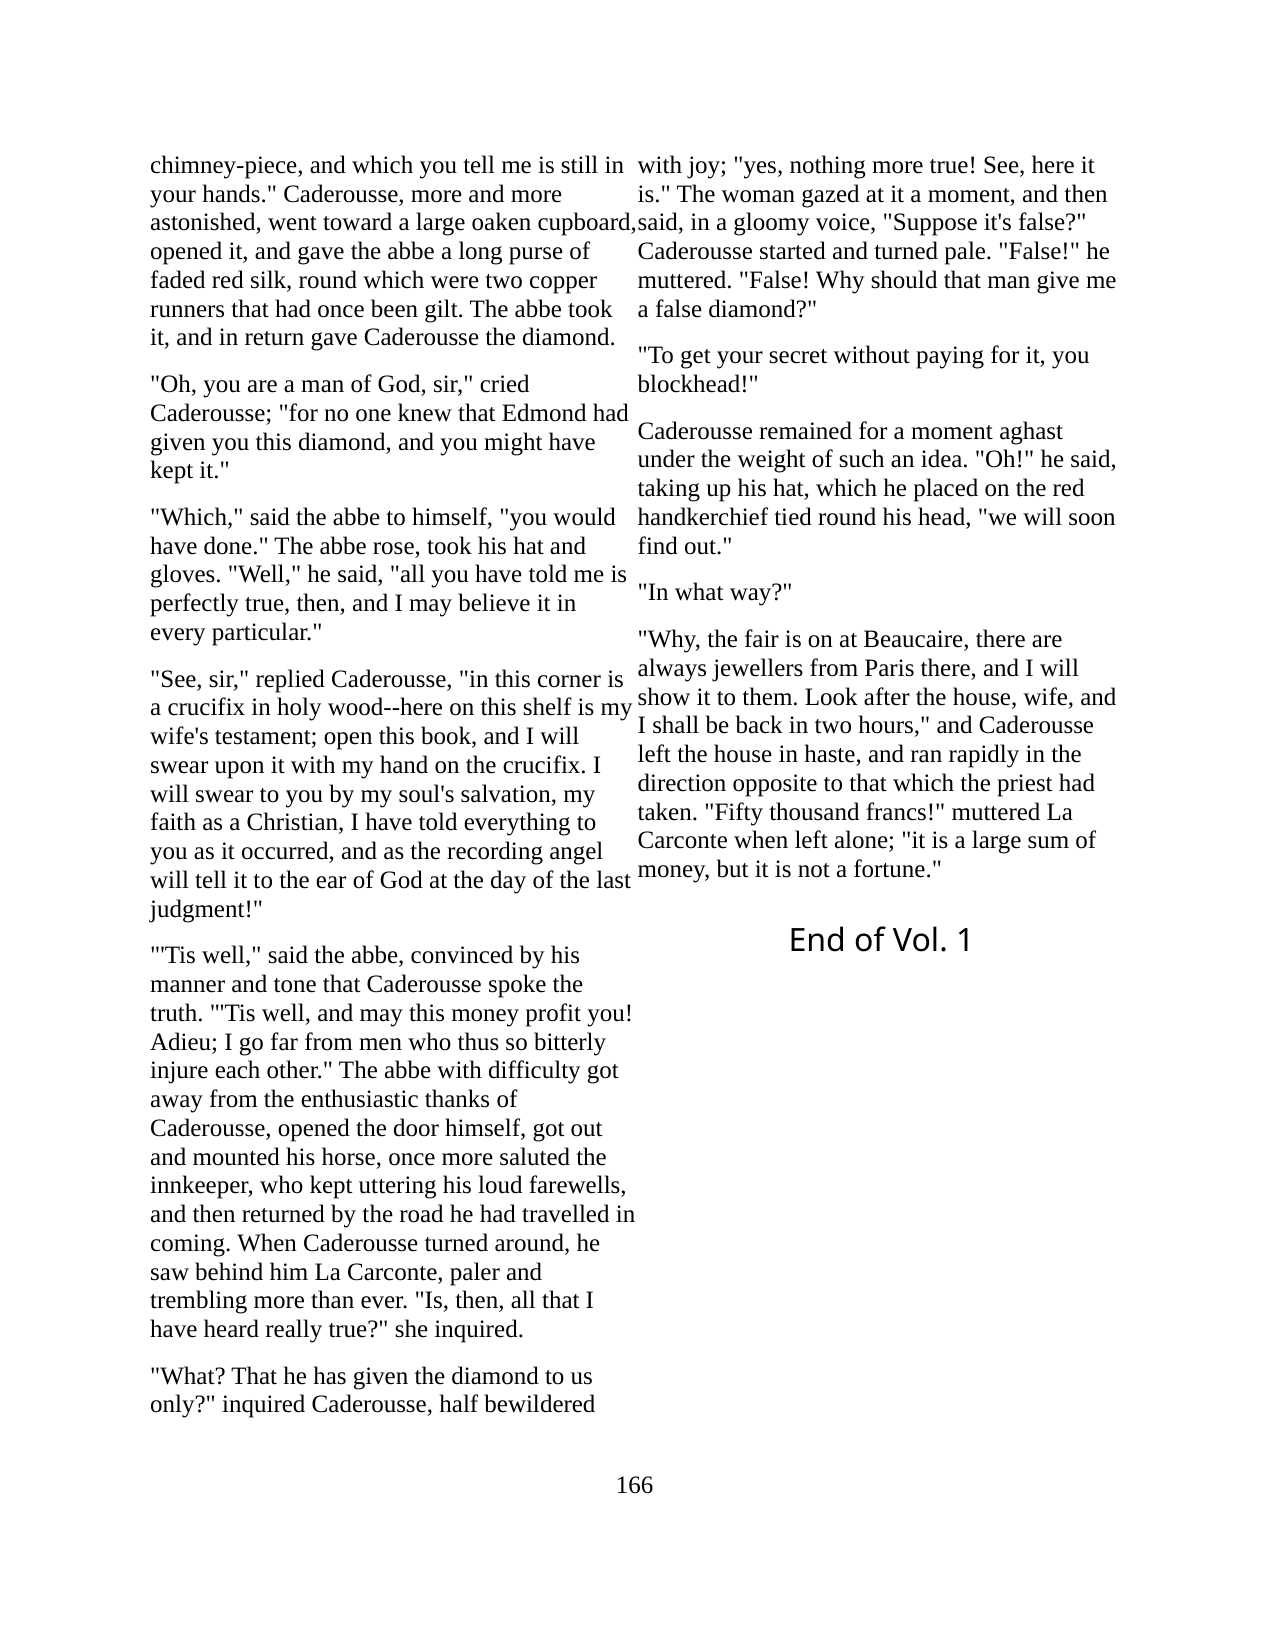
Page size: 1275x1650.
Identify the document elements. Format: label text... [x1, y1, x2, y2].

subtitle End of Vol. 1 [637, 917, 1125, 961]
text with joy; "yes, nothing more true! See, here it is." The woman gazed at it a moment, and then said, in a gloomy voice, "Suppose it's false?" Caderousse started and turned pale. "False!" he muttered. "False! Why should that man give me a false diamond?" [637, 150, 1125, 322]
text "'Tis well," said the abbe, convinced by his manner and tone that Caderousse spoke the truth. "'Tis well, and may this money profit you! Adieu; I go far from men who thus so bitterly injure each other." The abbe with difficulty got away from the enthusiastic thanks of Caderousse, opened the door himself, got out and mounted his horse, once more saluted the innkeeper, who kept uttering his loud farewells, and then returned by the road he had travelled in coming. When Caderousse turned around, he saw behind him La Carconte, paler and trembling more than ever. "Is, then, all that I have heard really true?" she inquired. [150, 940, 637, 1343]
text "Why, the fair is on at Beaucaire, there are always jewellers from Paris there, and I will show it to them. Look after the house, wife, and I shall be back in two hours," and Caderousse left the house in haste, and ran rapidly in the direction opposite to that which the priest had taken. "Fifty thousand francs!" muttered La Carconte when left alone; "it is a large sum of money, but it is not a fortune." [637, 624, 1125, 883]
text "Oh, you are a man of God, sir," cried Caderousse; "for no one knew that Edmond had given you this diamond, and you might have kept it." [150, 369, 637, 484]
text "See, sir," replied Caderousse, "in this corner is a crucifix in holy wood--here on this shelf is my wife's testament; open this book, and I will swear upon it with my hand on the crucifix. I will swear to you by my soul's salvation, my faith as a Christian, I have told everything to you as it occurred, and as the recording angel will tell it to the ear of God at the day of the last judgment!" [150, 664, 637, 922]
text "In what way?" [637, 577, 1125, 606]
text Caderousse remained for a moment aghast under the weight of such an idea. "Oh!" he said, taking up his hat, which he placed on the red handkerchief tied round his head, "we will soon find out." [637, 416, 1125, 559]
text "Which," said the abbe to himself, "you would have done." The abbe rose, took his hat and gloves. "Well," he said, "all you have told me is perfectly true, then, and I may believe it in every particular." [150, 502, 637, 646]
text chimney-piece, and which you tell me is still in your hands." Caderousse, more and more astonished, went toward a large oaken cupboard, opened it, and gave the abbe a long purse of faded red silk, round which were two copper runners that had once been gilt. The abbe took it, and in return gave Caderousse the diamond. [150, 150, 637, 351]
text "To get your secret without paying for it, you blockhead!" [637, 340, 1125, 398]
text "What? That he has given the diamond to us only?" inquired Caderousse, half bewildered [150, 1361, 637, 1418]
